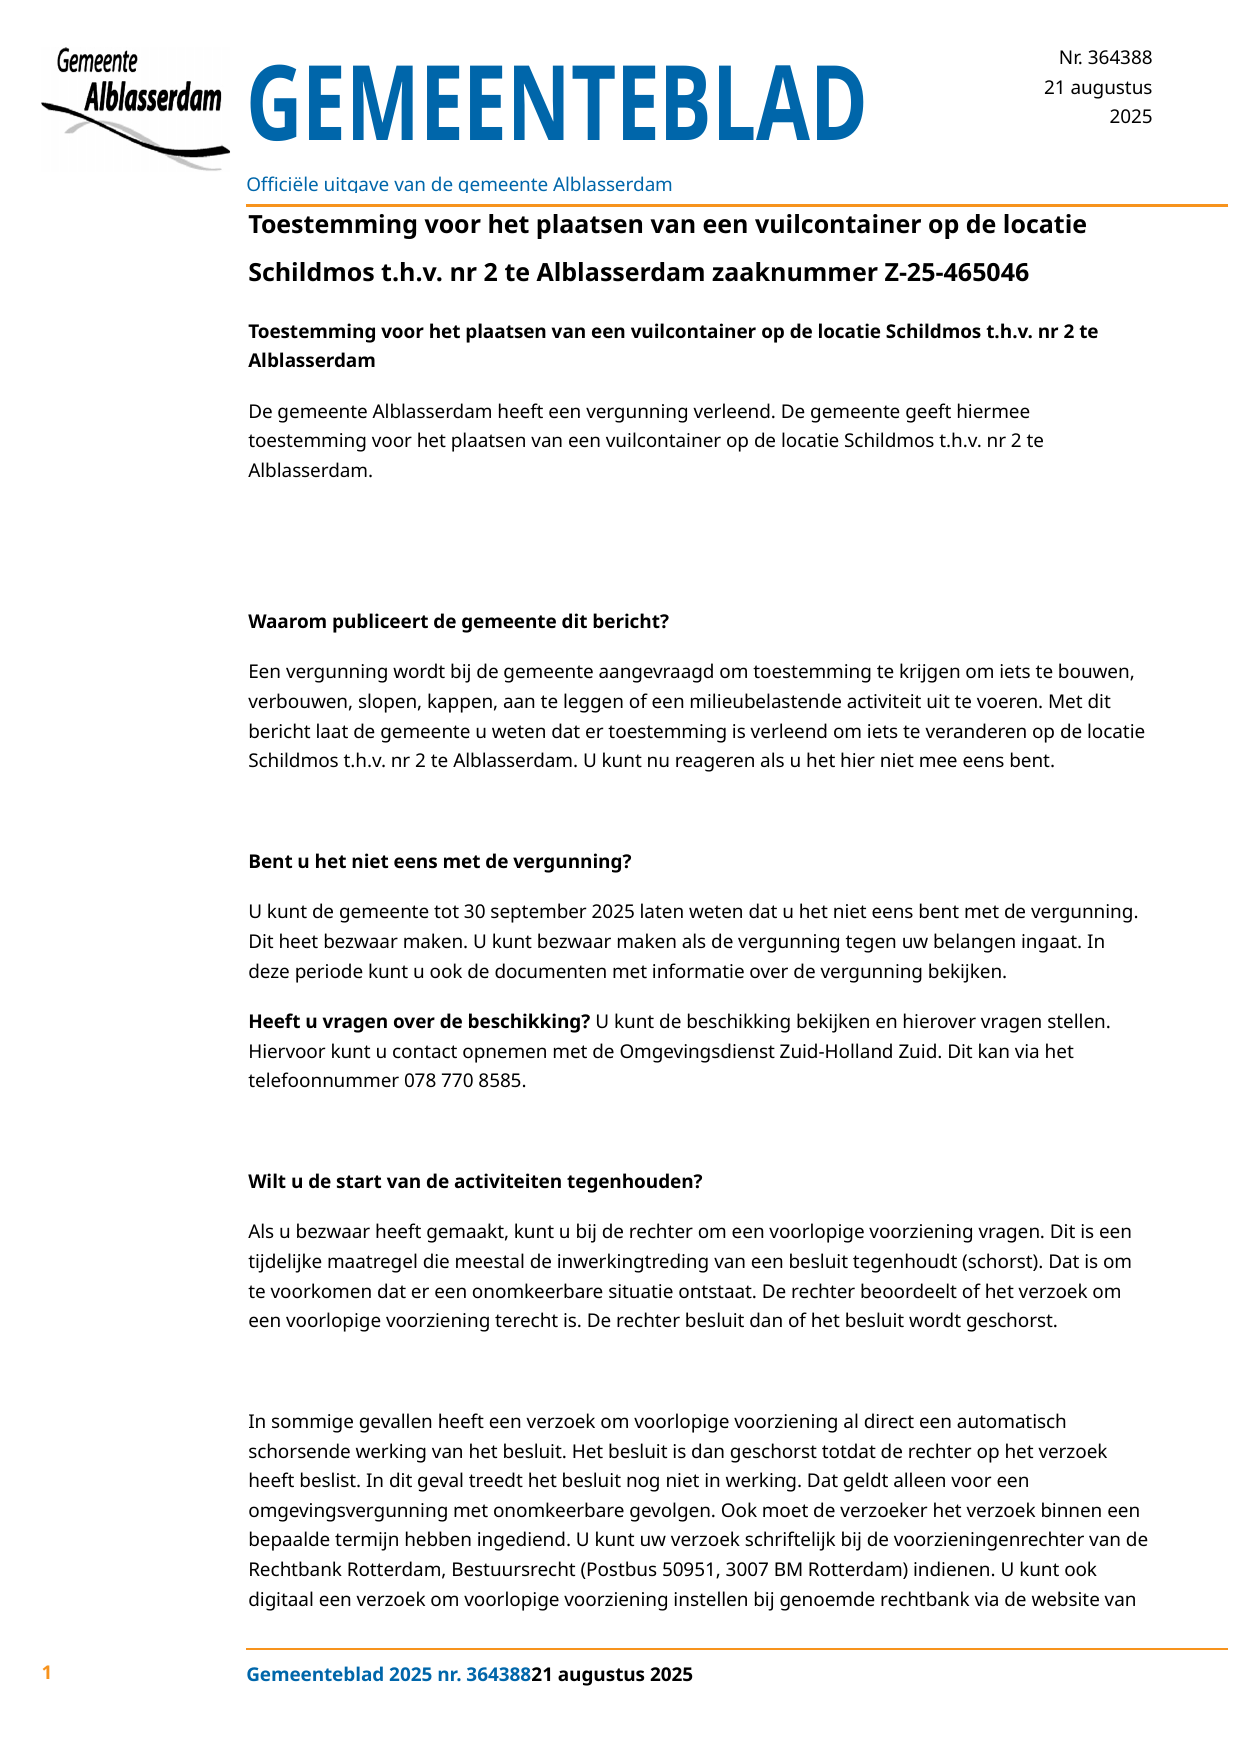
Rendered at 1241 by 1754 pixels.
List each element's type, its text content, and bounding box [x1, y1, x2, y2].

text Als u bezwaar heeft gemaakt, kunt u bij de rechter om een voorlopige voorziening vragen. Dit is een tijdelijke maatregel die meestal de inwerkingtreding van een besluit tegenhoudt (schorst). Dat is om te voorkomen dat er een onomkeerbare situatie ontstaat. De rechter beoordeelt of het verzoek om een voorlopige voorziening terecht is. De rechter besluit dan of het besluit wordt geschorst. [248, 1219, 1152, 1333]
text De gemeente Alblasserdam heeft een vergunning verleend. De gemeente geeft hiermee toestemming voor het plaatsen van een vuilcontainer op de locatie Schildmos t.h.v. nr 2 te Alblasserdam. [248, 398, 1152, 483]
text Waarom publiceert de gemeente dit bericht? [248, 608, 1152, 634]
text U kunt de gemeente tot 30 september 2025 laten weten dat u het niet eens bent met de vergunning. Dit heet bezwaar maken. U kunt bezwaar maken als de vergunning tegen uw belangen ingaat. In deze periode kunt u ook de documenten met informatie over de vergunning bekijken. [248, 899, 1152, 984]
picture [41, 47, 231, 172]
text Toestemming voor het plaatsen van een vuilcontainer op de locatie Schildmos t.h.v. nr 2 te Alblasserdam zaaknummer Z-25-465046 [248, 207, 1152, 288]
text Toestemming voor het plaatsen van een vuilcontainer op de locatie Schildmos t.h.v. nr 2 te Alblasserdam [248, 318, 1152, 373]
text Een vergunning wordt bij de gemeente aangevraagd om toestemming te krijgen om iets te bouwen, verbouwen, slopen, kappen, aan te leggen of een milieubelastende activiteit uit te voeren. Met dit bericht laat de gemeente u weten dat er toestemming is verleend om iets te veranderen op de locatie Schildmos t.h.v. nr 2 te Alblasserdam. U kunt nu reageren als u het hier niet mee eens bent. [248, 659, 1152, 773]
text Bent u het niet eens met de vergunning? [248, 848, 1152, 874]
text Wilt u de start van de activiteiten tegenhouden? [248, 1168, 1152, 1194]
text Heeft u vragen over de beschikking? U kunt de beschikking bekijken en hierover vragen stellen. Hiervoor kunt u contact opnemen met de Omgevingsdienst Zuid-Holland Zuid. Dit kan via het telefoonnummer 078 770 8585. [248, 1008, 1152, 1093]
text In sommige gevallen heeft een verzoek om voorlopige voorziening al direct een automatisch schorsende werking van het besluit. Het besluit is dan geschorst totdat de rechter op het verzoek heeft beslist. In dit geval treedt het besluit nog niet in werking. Dat geldt alleen voor een omgevingsvergunning met onomkeerbare gevolgen. Ook moet de verzoeker het verzoek binnen een bepaalde termijn hebben ingediend. U kunt uw verzoek schriftelijk bij de voorzieningenrechter van de Rechtbank Rotterdam, Bestuursrecht (Postbus 50951, 3007 BM Rotterdam) indienen. U kunt ook digitaal een verzoek om voorlopige voorziening instellen bij genoemde rechtbank via de website van [248, 1408, 1152, 1612]
